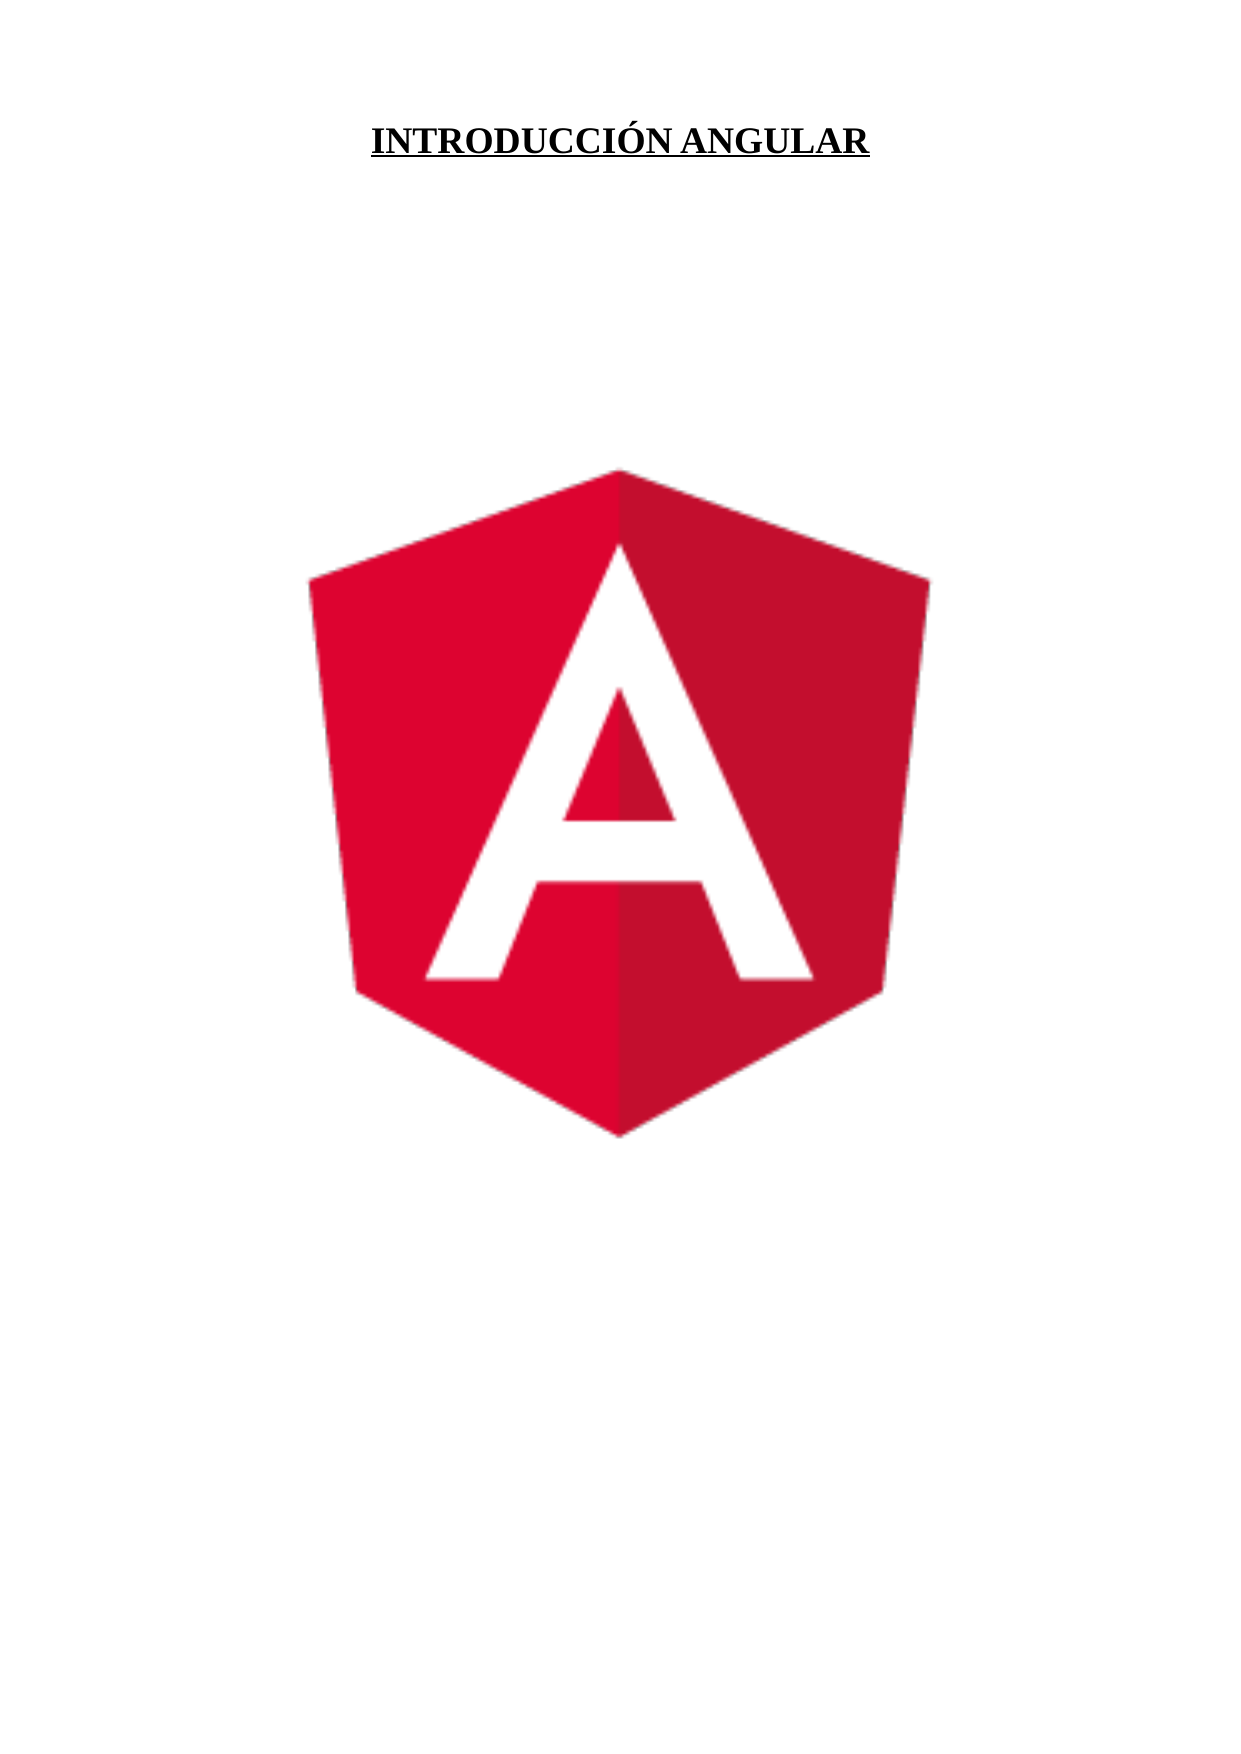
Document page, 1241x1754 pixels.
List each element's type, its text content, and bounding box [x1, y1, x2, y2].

text INTRODUCCIÓN ANGULAR [118, 118, 1122, 161]
picture [204, 369, 1037, 1202]
